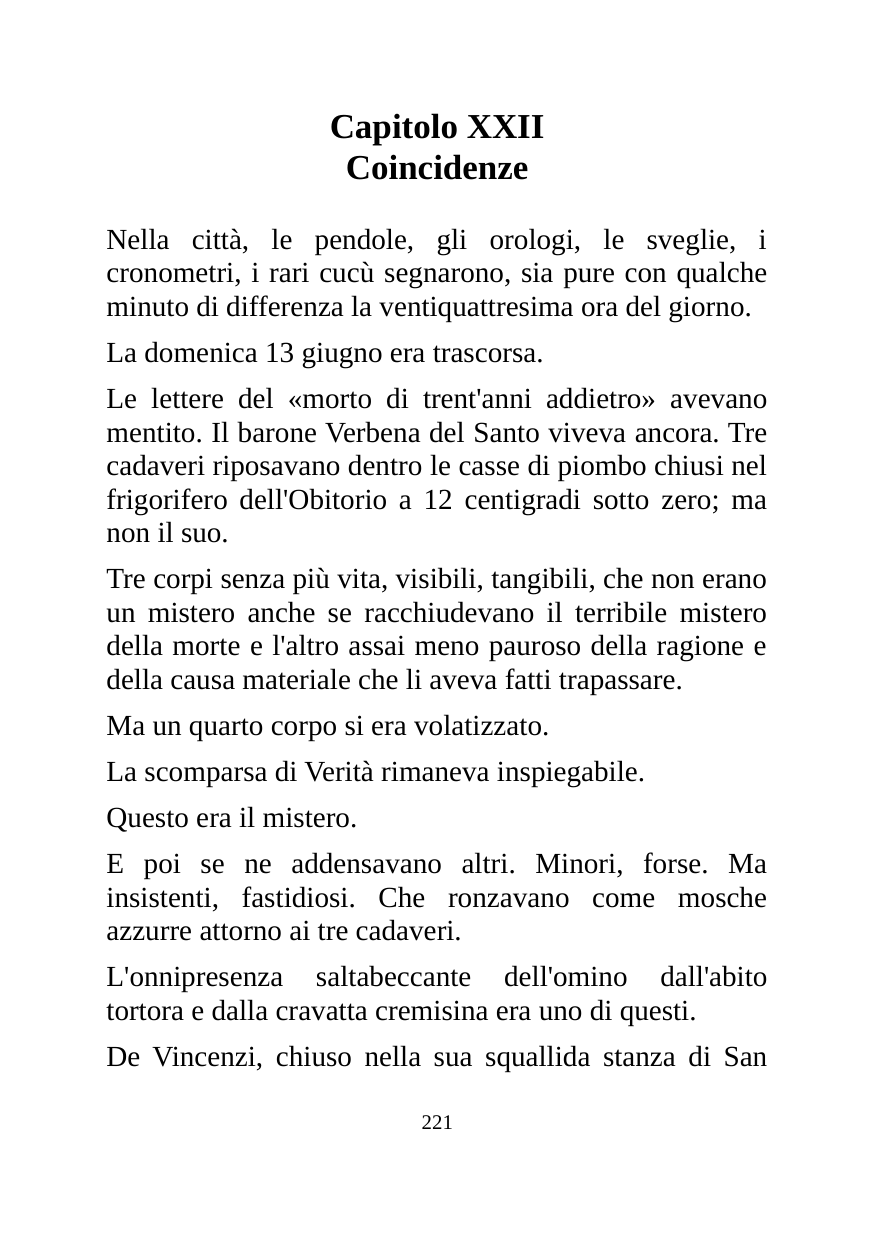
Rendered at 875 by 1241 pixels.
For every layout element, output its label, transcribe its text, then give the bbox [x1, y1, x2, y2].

text E poi se ne addensavano altri. Minori, forse. Ma insistenti, fastidiosi. Che ronzavano come mosche azzurre attorno ai tre cadaveri. [106, 846, 768, 947]
text L'onnipresenza saltabeccante dell'omino dall'abito tortora e dalla cravatta cremisina era uno di questi. [106, 959, 768, 1026]
text De Vincenzi, chiuso nella sua squallida stanza di San [106, 1039, 768, 1072]
subtitle Capitolo XXII Coincidenze [106, 106, 768, 187]
text Questo era il mistero. [106, 800, 768, 834]
text La domenica 13 giugno era trascorsa. [106, 335, 768, 369]
text Tre corpi senza più vita, visibili, tangibili, che non erano un mistero anche se racchiudevano il terribile mistero della morte e l'altro assai meno pauroso della ragione e della causa materiale che li aveva fatti trapassare. [106, 561, 768, 696]
text Ma un quarto corpo si era volatizzato. [106, 708, 768, 742]
text Le lettere del «morto di trent'anni addietro» avevano mentito. Il barone Verbena del Santo viveva ancora. Tre cadaveri riposavano dentro le casse di piombo chiusi nel frigorifero dell'Obitorio a 12 centigradi sotto zero; ma non il suo. [106, 381, 768, 549]
text Nella città, le pendole, gli orologi, le sveglie, i cronometri, i rari cucù segnarono, sia pure con qualche minuto di differenza la ventiquattresima ora del giorno. [106, 222, 768, 323]
text La scomparsa di Verità rimaneva inspiegabile. [106, 754, 768, 788]
